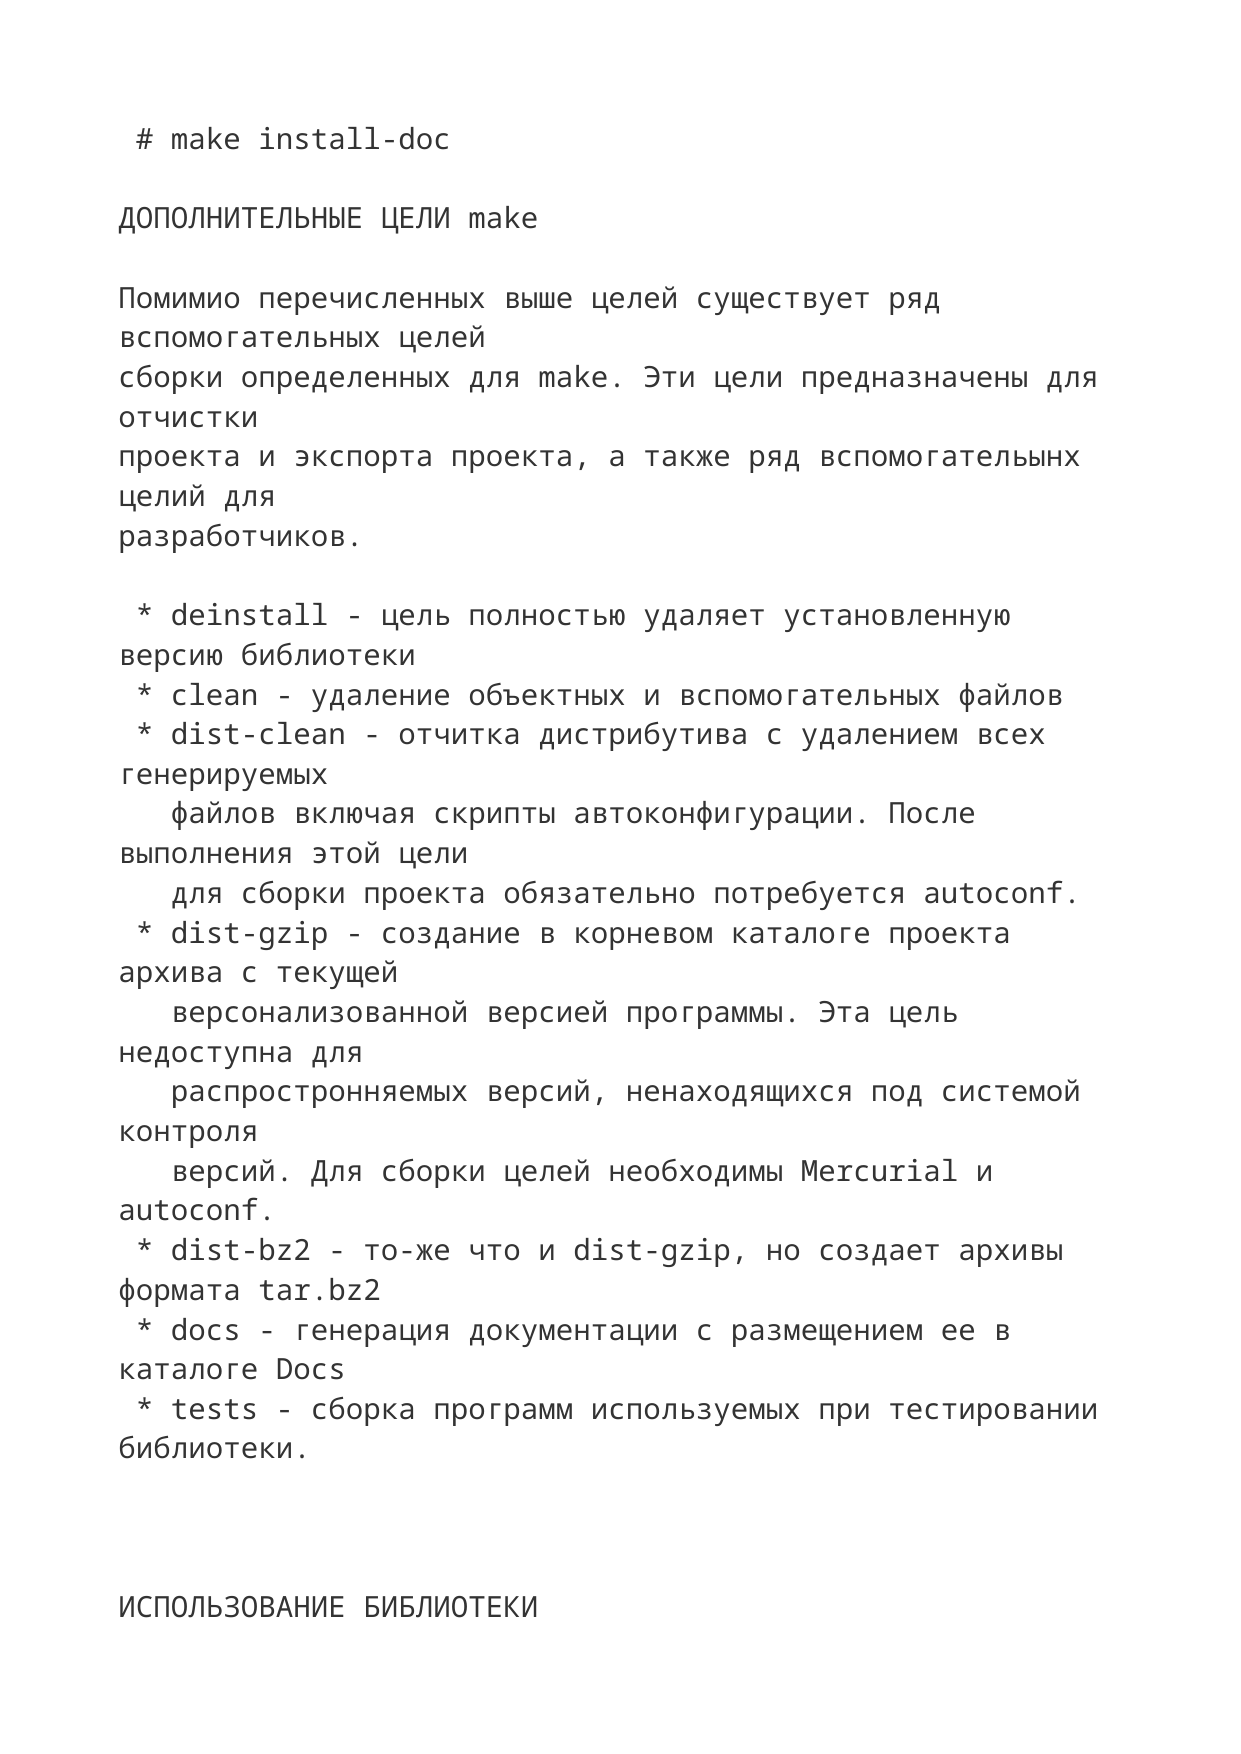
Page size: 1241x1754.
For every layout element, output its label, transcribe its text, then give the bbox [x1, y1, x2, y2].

text сборки определенных для make. Эти цели предназначены для отчистки [118, 356, 1122, 436]
text версонализованной версией программы. Эта цель недоступна для [118, 991, 1122, 1071]
text проекта и экспорта проекта, а также ряд вспомогательынх целий для [118, 436, 1122, 515]
text ДОПОЛНИТЕЛЬНЫЕ ЦЕЛИ make [118, 197, 1122, 237]
text разработчиков. [118, 515, 1122, 555]
text * clean - удаление объектных и вспомогательных файлов [118, 674, 1122, 713]
text файлов включая скрипты автоконфигурации. После выполнения этой цели [118, 793, 1122, 872]
text * docs - генерация документации с размещением ее в каталоге Docs [118, 1309, 1122, 1388]
text * dist-gzip - создание в корневом каталоге проекта архива с текущей [118, 912, 1122, 991]
text * dist-clean - отчитка дистрибутива с удалением всех генерируемых [118, 713, 1122, 793]
text * deinstall - цель полностью удаляет установленную версию библиотеки [118, 594, 1122, 674]
text # make install-doc [118, 118, 1122, 158]
text версий. Для сборки целей необходимы Mercurial и autoconf. [118, 1150, 1122, 1229]
text распростронняемых версий, ненаходящихся под системой контроля [118, 1071, 1122, 1150]
text * tests - сборка программ используемых при тестировании библиотеки. [118, 1388, 1122, 1467]
text ИСПОЛЬЗОВАНИЕ БИБЛИОТЕКИ [118, 1587, 1122, 1626]
text Помимио перечисленных выше целей существует ряд вспомогательных целей [118, 277, 1122, 356]
text * dist-bz2 - то-же что и dist-gzip, но создает архивы формата tar.bz2 [118, 1229, 1122, 1309]
text для сборки проекта обязательно потребуется autoconf. [118, 872, 1122, 912]
